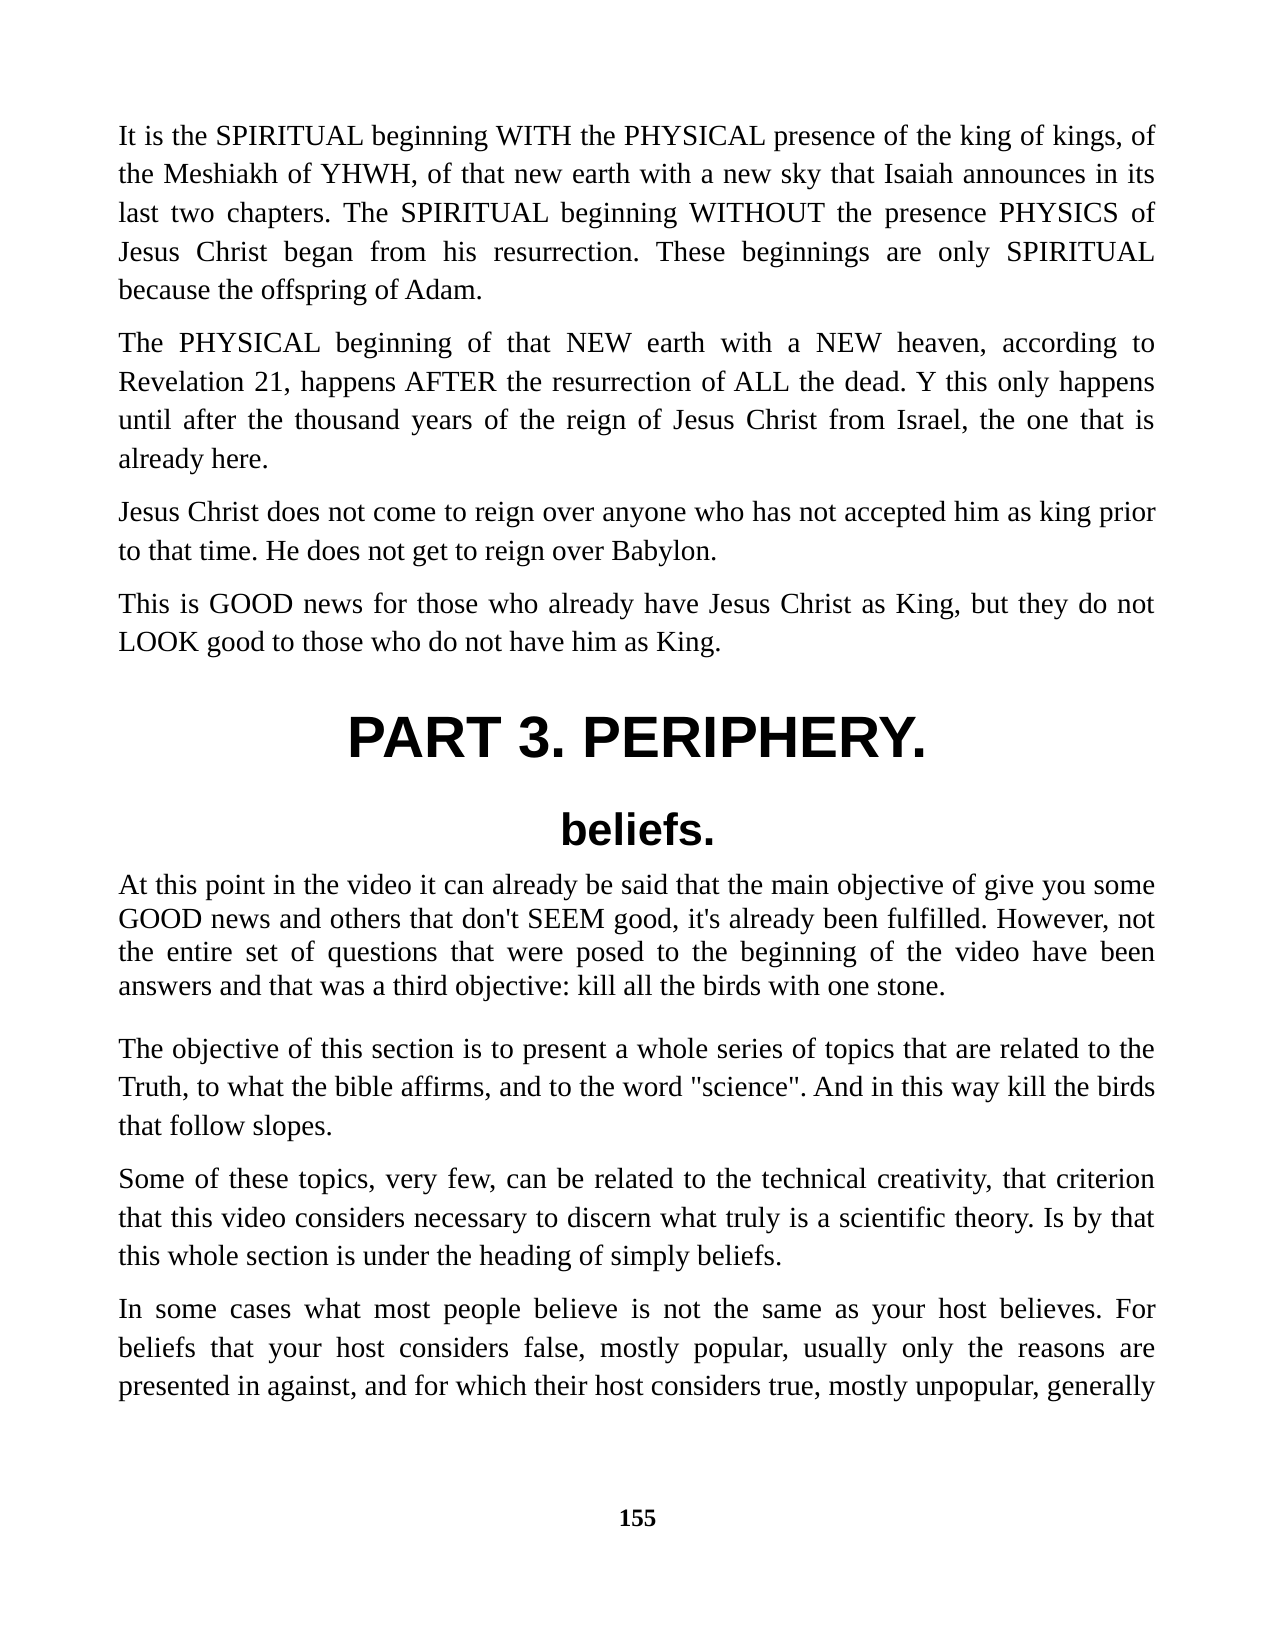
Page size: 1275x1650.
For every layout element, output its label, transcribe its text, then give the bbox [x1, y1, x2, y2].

text It is the SPIRITUAL beginning WITH the PHYSICAL presence of the king of kings, of the Meshiakh of YHWH, of that new earth with a new sky that Isaiah announces in its last two chapters. The SPIRITUAL beginning WITHOUT the presence PHYSICS of Jesus Christ began from his resurrection. These beginnings are only SPIRITUAL because the offspring of Adam. [118, 118, 1157, 306]
text In some cases what most people believe is not the same as your host believes. For beliefs that your host considers false, mostly popular, usually only the reasons are presented in against, and for which their host considers true, mostly unpopular, generally [118, 1291, 1157, 1402]
text This is GOOD news for those who already have Jesus Christ as King, but they do not LOOK good to those who do not have him as King. [118, 586, 1157, 658]
text The PHYSICAL beginning of that NEW earth with a NEW heaven, according to Revelation 21, happens AFTER the resurrection of ALL the dead. Y this only happens until after the thousand years of the reign of Jesus Christ from Israel, the one that is already here. [118, 325, 1157, 474]
text The objective of this section is to present a whole series of topics that are related to the Truth, to what the bible affirms, and to the word "science". And in this way kill the birds that follow slopes. [118, 1031, 1157, 1142]
subtitle PART 3. PERIPHERY. [118, 702, 1157, 769]
text Jesus Christ does not come to reign over anyone who has not accepted him as king prior to that time. He does not get to reign over Babylon. [118, 494, 1157, 566]
text At this point in the video it can already be said that the main objective of give you some GOOD news and others that don't SEEM good, it's already been fulfilled. However, not the entire set of questions that were posed to the beginning of the video have been answers and that was a third objective: kill all the birds with one stone. [118, 867, 1157, 1002]
text Some of these topics, very few, can be related to the technical creativity, that criterion that this video considers necessary to discern what truly is a scientific theory. Is by that this whole section is under the heading of simply beliefs. [118, 1161, 1157, 1272]
subtitle beliefs. [118, 803, 1157, 855]
